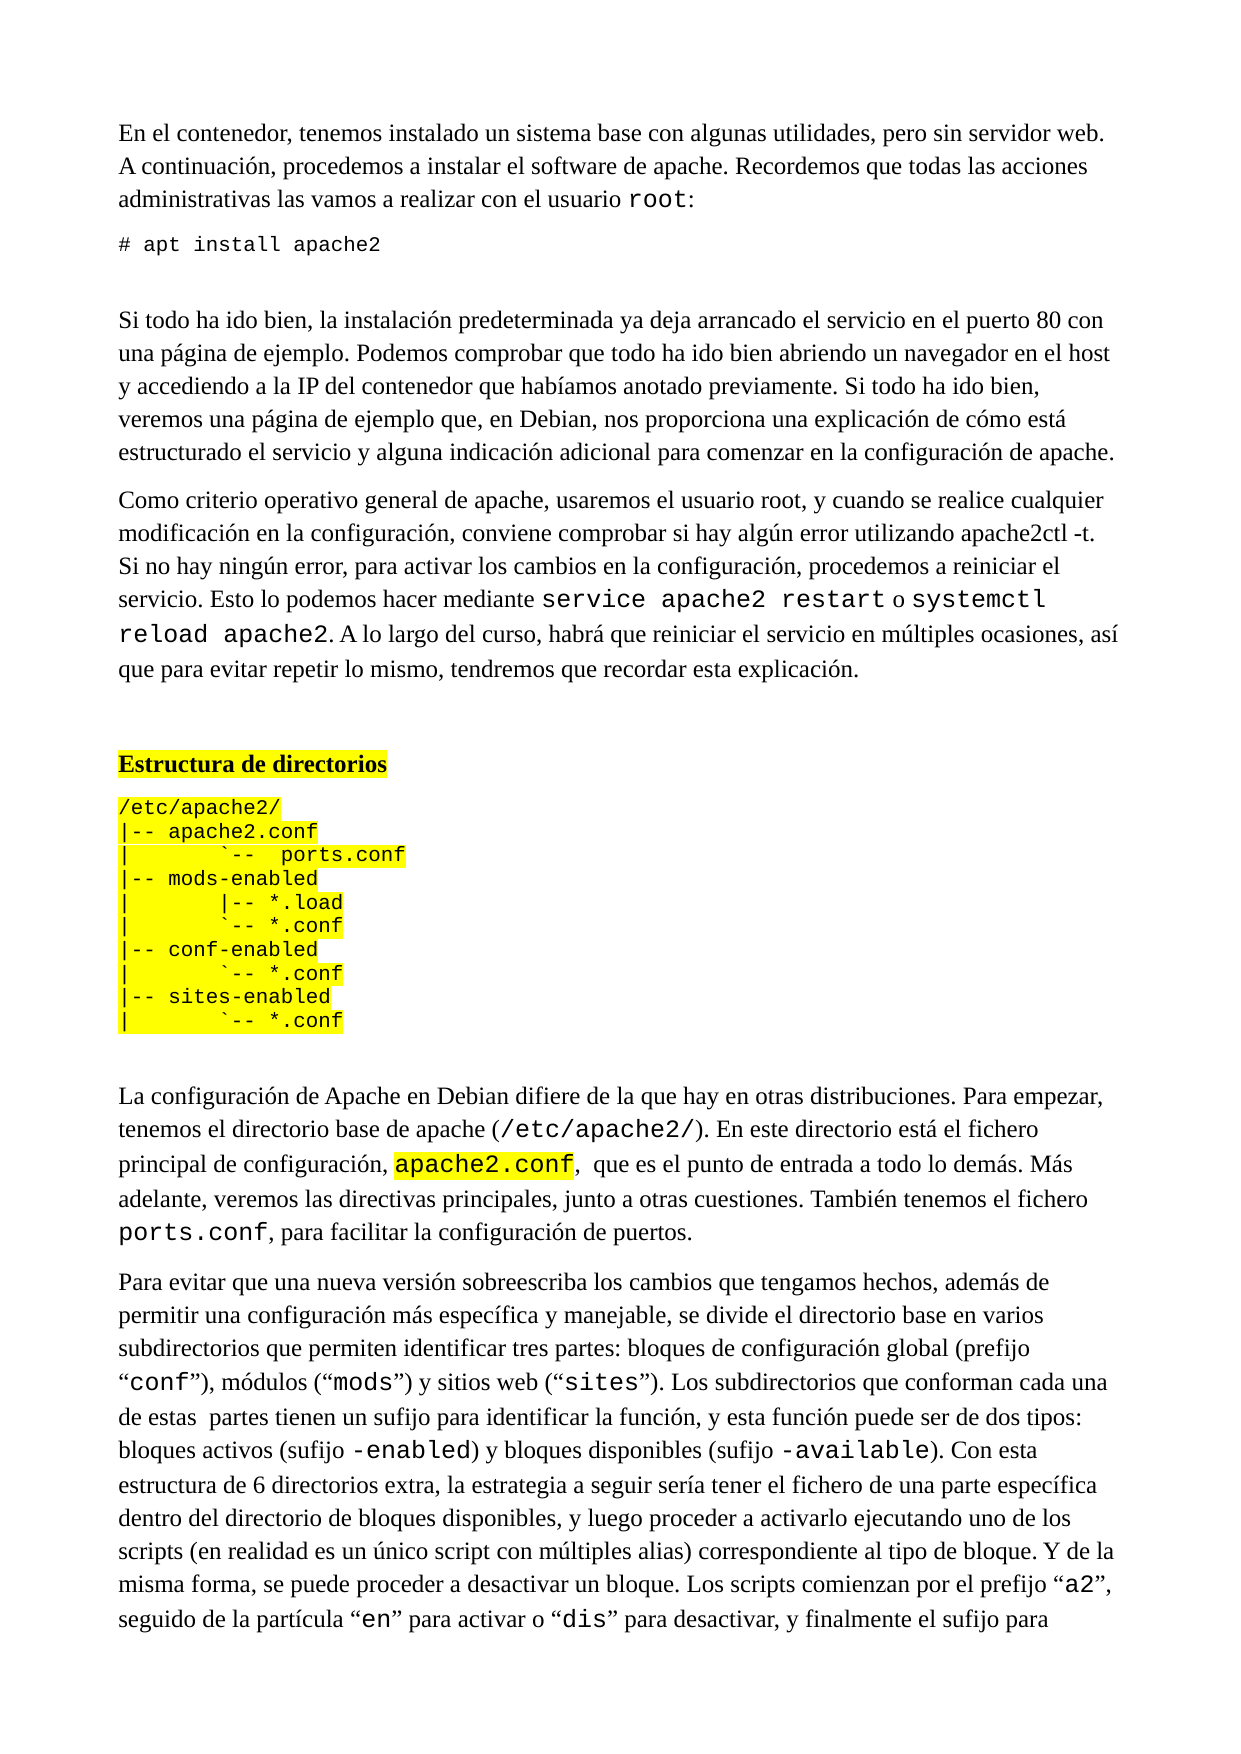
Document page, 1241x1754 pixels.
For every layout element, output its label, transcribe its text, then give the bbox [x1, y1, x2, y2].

text La configuración de Apache en Debian difiere de la que hay en otras distribuciones. Para empezar, tenemos el directorio base de apache (/etc/apache2/). En este directorio está el fichero principal de configuración, apache2.conf, que es el punto de entrada a todo lo demás. Más adelante, veremos las directivas principales, junto a otras cuestiones. También tenemos el fichero ports.conf, para facilitar la configuración de puertos. [118, 1081, 1122, 1248]
text # apt install apache2 [118, 234, 1122, 258]
text | `-- ports.conf [118, 844, 1122, 868]
text | `-- *.conf [118, 963, 1122, 986]
text | |-- *.load [118, 892, 1122, 915]
text |-- apache2.conf [118, 821, 1122, 844]
text | `-- *.conf [118, 1010, 1122, 1034]
text |-- sites-enabled [118, 986, 1122, 1010]
text |-- conf-enabled [118, 939, 1122, 963]
text Para evitar que una nueva versión sobreescriba los cambios que tengamos hechos, además de permitir una configuración más específica y manejable, se divide el directorio base en varios subdirectorios que permiten identificar tres partes: bloques de configuración global (prefijo “conf”), módulos (“mods”) y sitios web (“sites”). Los subdirectorios que conforman cada una de estas partes tienen un sufijo para identificar la función, y esta función puede ser de dos tipos: bloques activos (sufijo -enabled) y bloques disponibles (sufijo -available). Con esta estructura de 6 directorios extra, la estrategia a seguir sería tener el fichero de una parte específica dentro del directorio de bloques disponibles, y luego proceder a activarlo ejecutando uno de los scripts (en realidad es un único script con múltiples alias) correspondiente al tipo de bloque. Y de la misma forma, se puede proceder a desactivar un bloque. Los scripts comienzan por el prefijo “a2”, seguido de la partícula “en” para activar o “dis” para desactivar, y finalmente el sufijo para [118, 1267, 1122, 1635]
text /etc/apache2/ [118, 797, 1122, 821]
text | `-- *.conf [118, 915, 1122, 939]
text Estructura de directorios [118, 749, 1122, 778]
text |-- mods-enabled [118, 868, 1122, 892]
text Si todo ha ido bien, la instalación predeterminada ya deja arrancado el servicio en el puerto 80 con una página de ejemplo. Podemos comprobar que todo ha ido bien abriendo un navegador en el host y accediendo a la IP del contenedor que habíamos anotado previamente. Si todo ha ido bien, veremos una página de ejemplo que, en Debian, nos proporciona una explicación de cómo está estructurado el servicio y alguna indicación adicional para comenzar en la configuración de apache. [118, 305, 1122, 466]
text En el contenedor, tenemos instalado un sistema base con algunas utilidades, pero sin servidor web. A continuación, procedemos a instalar el software de apache. Recordemos que todas las acciones administrativas las vamos a realizar con el usuario root: [118, 118, 1122, 215]
text Como criterio operativo general de apache, usaremos el usuario root, y cuando se realice cualquier modificación en la configuración, conviene comprobar si hay algún error utilizando apache2ctl -t. Si no hay ningún error, para activar los cambios en la configuración, procedemos a reiniciar el servicio. Esto lo podemos hacer mediante service apache2 restart o systemctl reload apache2. A lo largo del curso, habrá que reiniciar el servicio en múltiples ocasiones, así que para evitar repetir lo mismo, tendremos que recordar esta explicación. [118, 485, 1122, 683]
